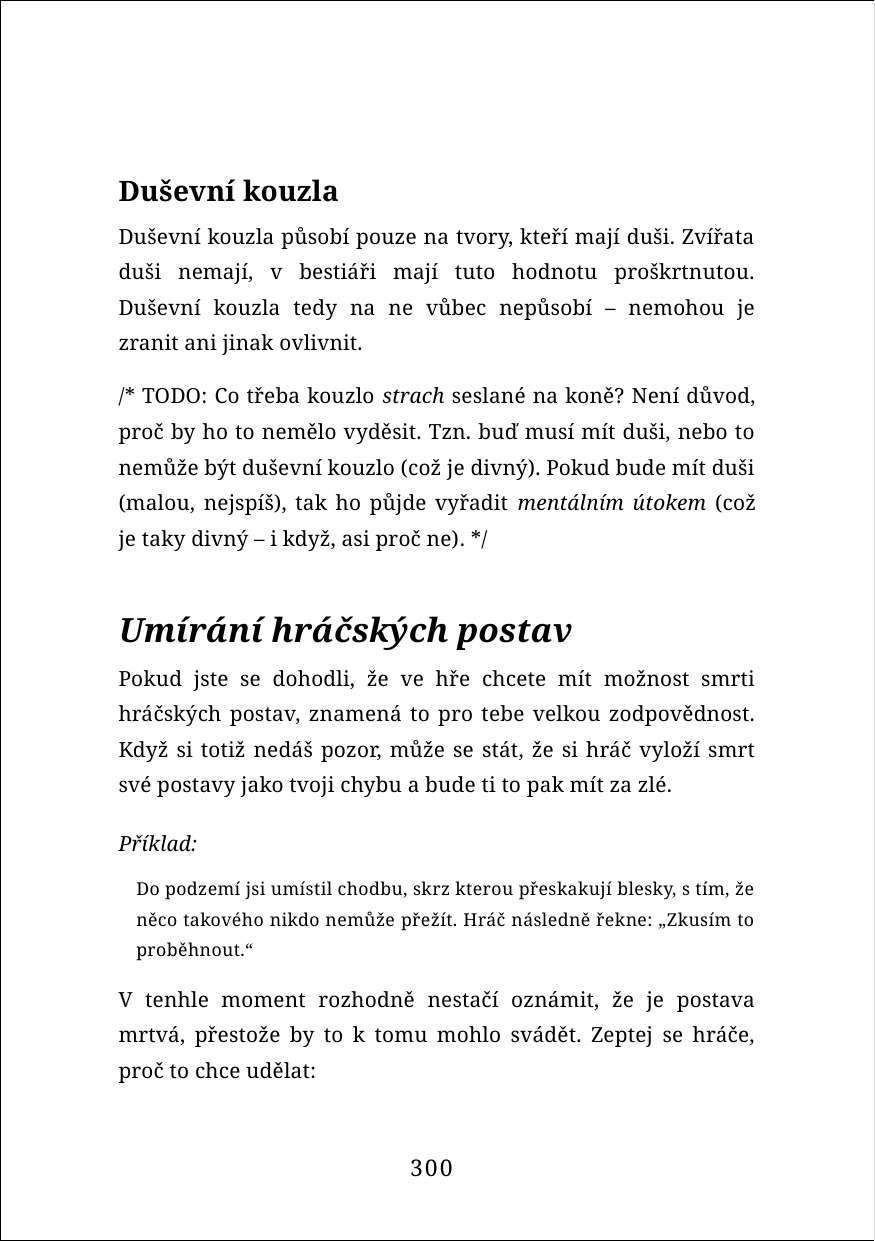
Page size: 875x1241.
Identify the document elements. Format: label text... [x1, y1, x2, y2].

text Duševní kouzla působí pouze na tvory, kteří mají duši. Zvířata duši nemají, v bestiáři mají tuto hodnotu proškrtnutou. Duševní kouzla tedy na ne vůbec nepůsobí – nemohou je zranit ani jinak ovlivnit. [118, 222, 756, 357]
subtitle Umírání hráčských postav [118, 607, 756, 652]
subtitle Duševní kouzla [118, 172, 756, 210]
text V tenhle moment rozhodně nestačí oznámit, že je postava mrtvá, přestože by to k tomu mohlo svádět. Zeptej se hráče, proč to chce udělat: [118, 985, 756, 1084]
text Pokud jste se dohodli, že ve hře chcete mít možnost smrti hráčských postav, znamená to pro tebe velkou zodpovědnost. Když si totiž nedáš pozor, může se stát, že si hráč vyloží smrt své postavy jako tvoji chybu a bude ti to pak mít za zlé. [118, 664, 756, 799]
text /* TODO: Co třeba kouzlo strach seslané na koně? Není důvod, proč by ho to nemělo vyděsit. Tzn. buď musí mít duši, nebo to nemůže být duševní kouzlo (což je divný). Pokud bude mít duši (malou, nejspíš), tak ho půjde vyřadit mentálním útokem (což je taky divný – i když, asi proč ne). */ [118, 382, 756, 552]
text Do podzemí jsi umístil chodbu, skrz kterou přeskakují blesky, s tím, že něco takového nikdo nemůže přežít. Hráč následně řekne: „Zkusím to proběhnout.“ [136, 877, 756, 961]
text Příklad: [118, 829, 756, 858]
